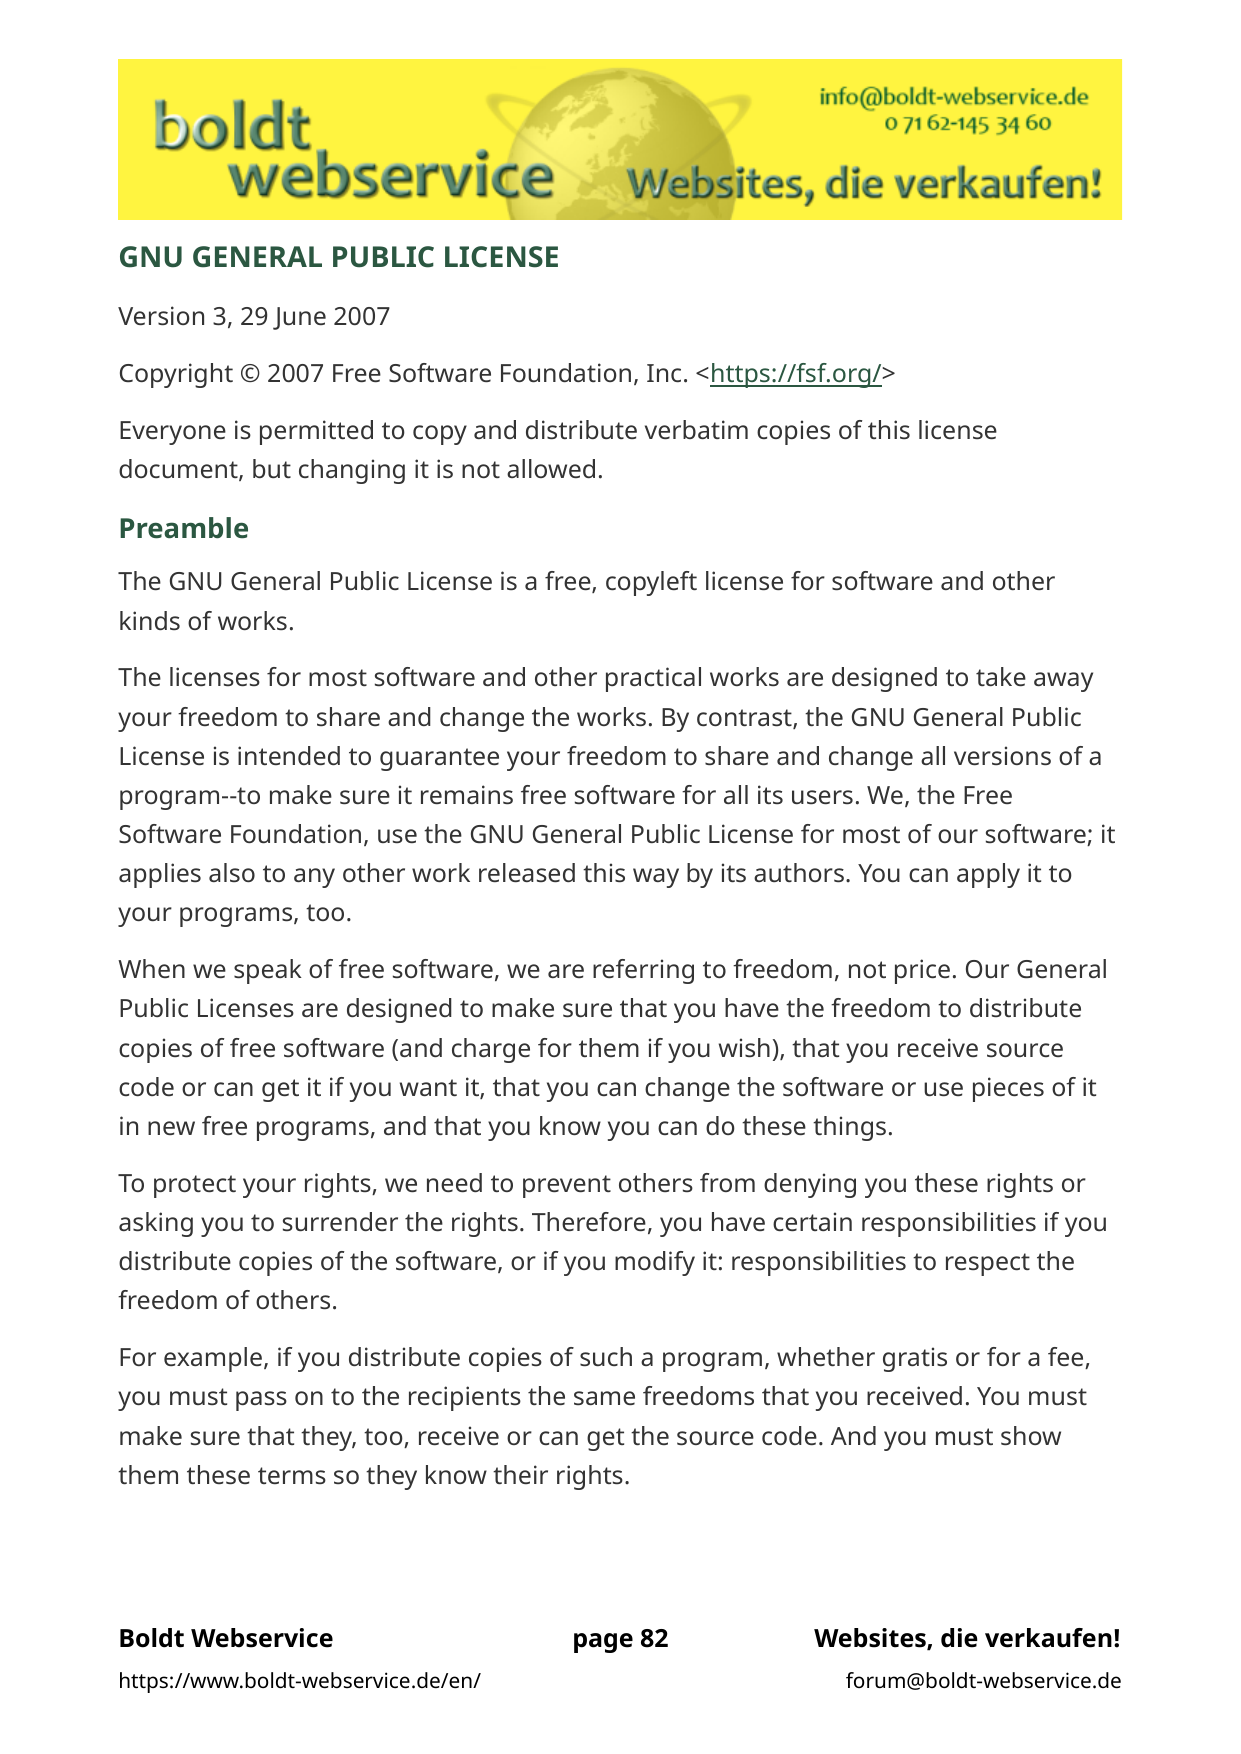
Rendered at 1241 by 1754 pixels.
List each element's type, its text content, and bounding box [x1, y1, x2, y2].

subtitle GNU GENERAL PUBLIC LICENSE [118, 236, 1122, 275]
text For example, if you distribute copies of such a program, whether gratis or for a fee, you must pass on to the recipients the same freedoms that you received. You must make sure that they, too, receive or can get the source code. And you must show them these terms so they know their rights. [118, 1340, 1122, 1491]
text The GNU General Public License is a free, copyleft license for software and other kinds of works. [118, 564, 1122, 637]
text Version 3, 29 June 2007 [118, 299, 1122, 333]
picture [118, 59, 1123, 220]
text When we speak of free software, we are referring to freedom, not price. Our General Public Licenses are designed to make sure that you have the freedom to distribute copies of free software (and charge for them if you wish), that you receive source code or can get it if you want it, that you can change the software or use pieces of it in new free programs, and that you know you can do these things. [118, 952, 1122, 1143]
subtitle Preamble [118, 509, 1122, 546]
text To protect your rights, we need to prevent others from denying you these rights or asking you to surrender the rights. Therefore, you have certain responsibilities if you distribute copies of the software, or if you modify it: responsibilities to respect the freedom of others. [118, 1166, 1122, 1317]
text Copyright © 2007 Free Software Foundation, Inc. <https://fsf.org/> [118, 356, 1122, 390]
text The licenses for most software and other practical works are designed to take away your freedom to share and change the works. By contrast, the GNU General Public License is intended to guarantee your freedom to share and change all versions of a program--to make sure it remains free software for all its users. We, the Free Software Foundation, use the GNU General Public License for most of our software; it applies also to any other work released this way by its authors. You can apply it to your programs, too. [118, 660, 1122, 929]
text Everyone is permitted to copy and distribute verbatim copies of this license document, but changing it is not allowed. [118, 413, 1122, 486]
